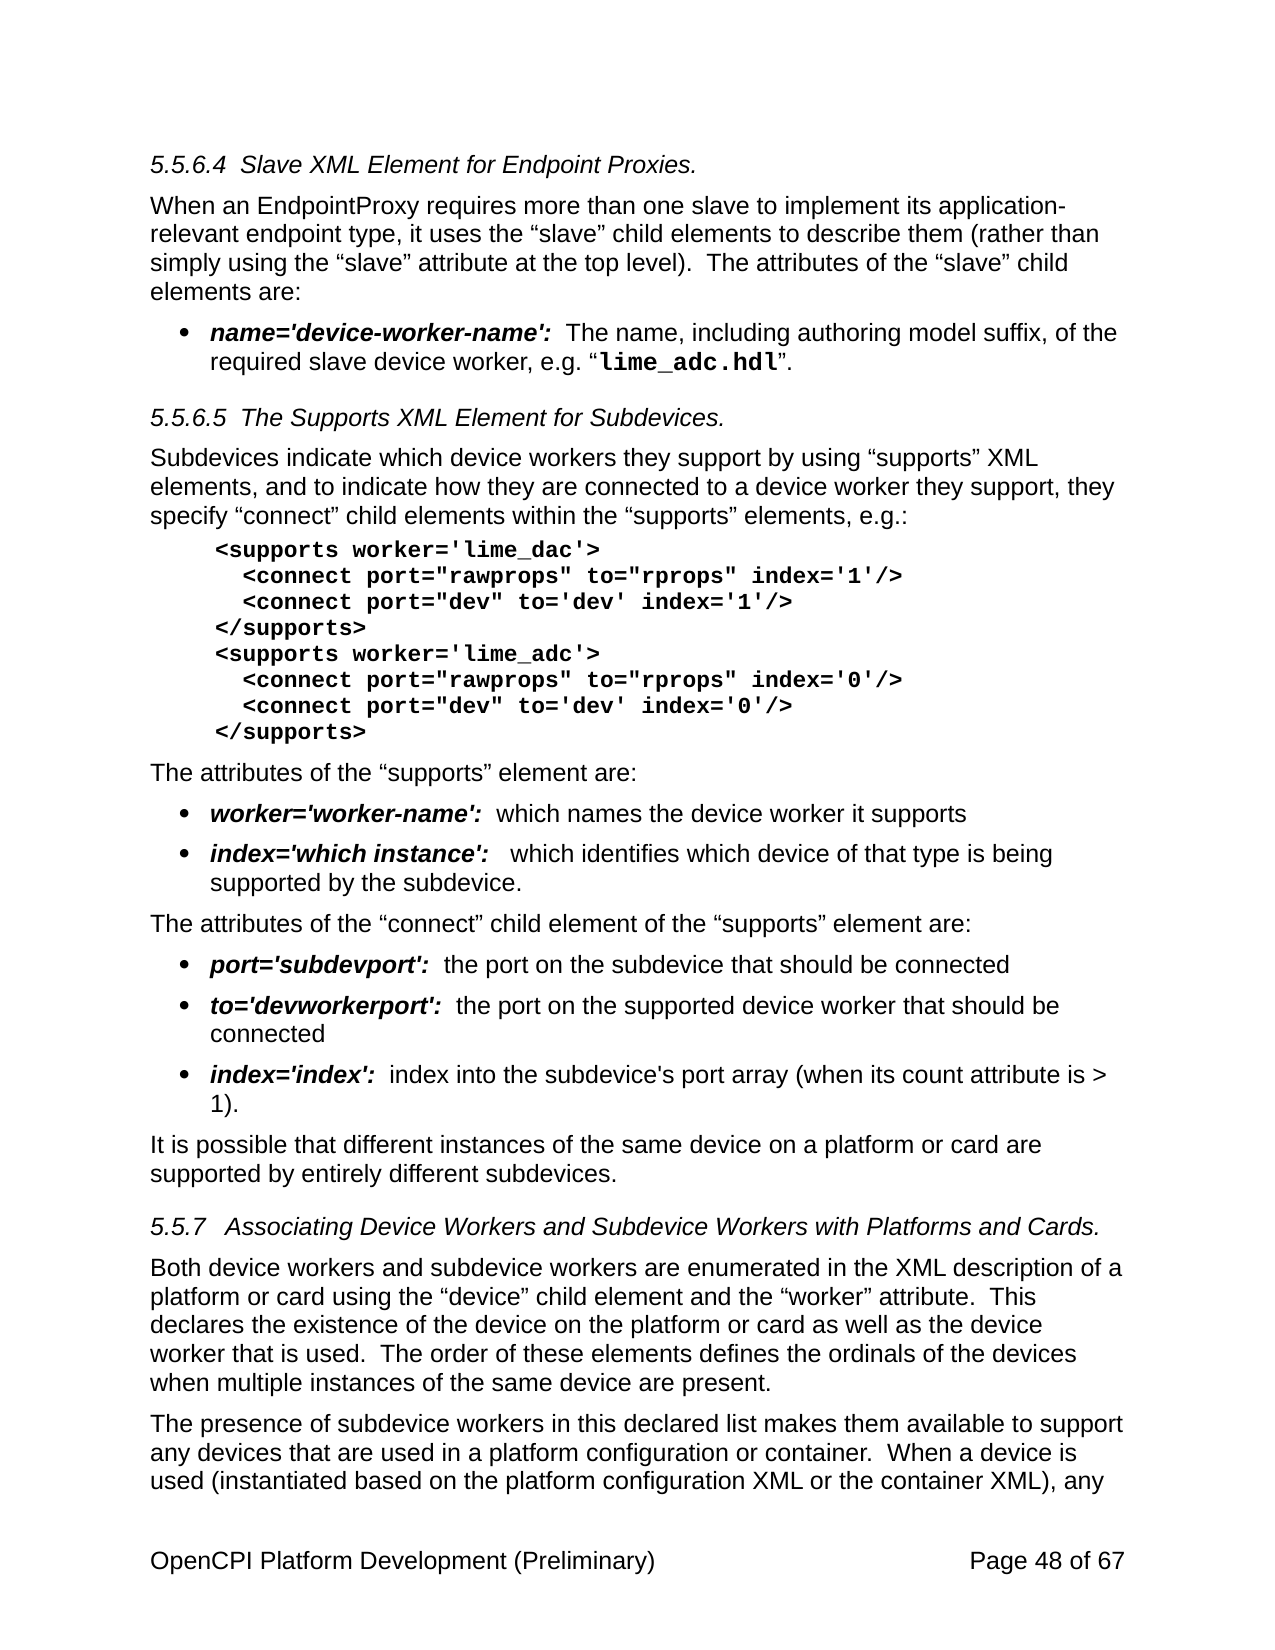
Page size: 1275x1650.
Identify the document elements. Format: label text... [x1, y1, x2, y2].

list index='index': index into the subdevice's port array (when its count attribute is > 1). [180, 1060, 1125, 1118]
text When an EndpointProxy requires more than one slave to implement its application-relevant endpoint type, it uses the “slave” child elements to describe them (rather than simply using the “slave” attribute at the top level). The attributes of the “slave” child elements are: [150, 191, 1125, 306]
text It is possible that different instances of the same device on a platform or card are supported by entirely different subdevices. [150, 1130, 1125, 1187]
text The attributes of the “connect” child element of the “supports” element are: [150, 909, 1125, 938]
list name='device-worker-name': The name, including authoring model suffix, of the required slave device worker, e.g. “lime_adc.hdl”. [180, 318, 1125, 377]
subtitle Slave XML Element for Endpoint Proxies. [150, 150, 1125, 179]
list port='subdevport': the port on the subdevice that should be connected [180, 950, 1125, 979]
subtitle The Supports XML Element for Subdevices. [150, 402, 1125, 431]
list index='which instance': which identifies which device of that type is being supported by the subdevice. [180, 839, 1125, 897]
text Both device workers and subdevice workers are enumerated in the XML description of a platform or card using the “device” child element and the “worker” attribute. This declares the existence of the device on the platform or card as well as the device worker that is used. The order of these elements defines the ordinals of the devices when multiple instances of the same device are present. [150, 1253, 1125, 1397]
subtitle Associating Device Workers and Subdevice Workers with Platforms and Cards. [150, 1212, 1125, 1241]
text The presence of subdevice workers in this declared list makes them available to support any devices that are used in a platform configuration or container. When a device is used (instantiated based on the platform configuration XML or the container XML), any [150, 1409, 1125, 1495]
list worker='worker-name': which names the device worker it supports [180, 799, 1125, 827]
text The attributes of the “supports” element are: [150, 758, 1125, 787]
list to='devworkerport': the port on the supported device worker that should be connected [180, 991, 1125, 1048]
text <supports worker='lime_dac'> <connect port="rawprops" to="rprops" index='1'/> <connect port="dev" to='dev' index='1'/> </supports> <supports worker='lime_adc'> <connect port="rawprops" to="rprops" index='0'/> <connect port="dev" to='dev' index='0'/> </supports> [187, 538, 1125, 746]
text Subdevices indicate which device workers they support by using “supports” XML elements, and to indicate how they are connected to a device worker they support, they specify “connect” child elements within the “supports” elements, e.g.: [150, 443, 1125, 529]
